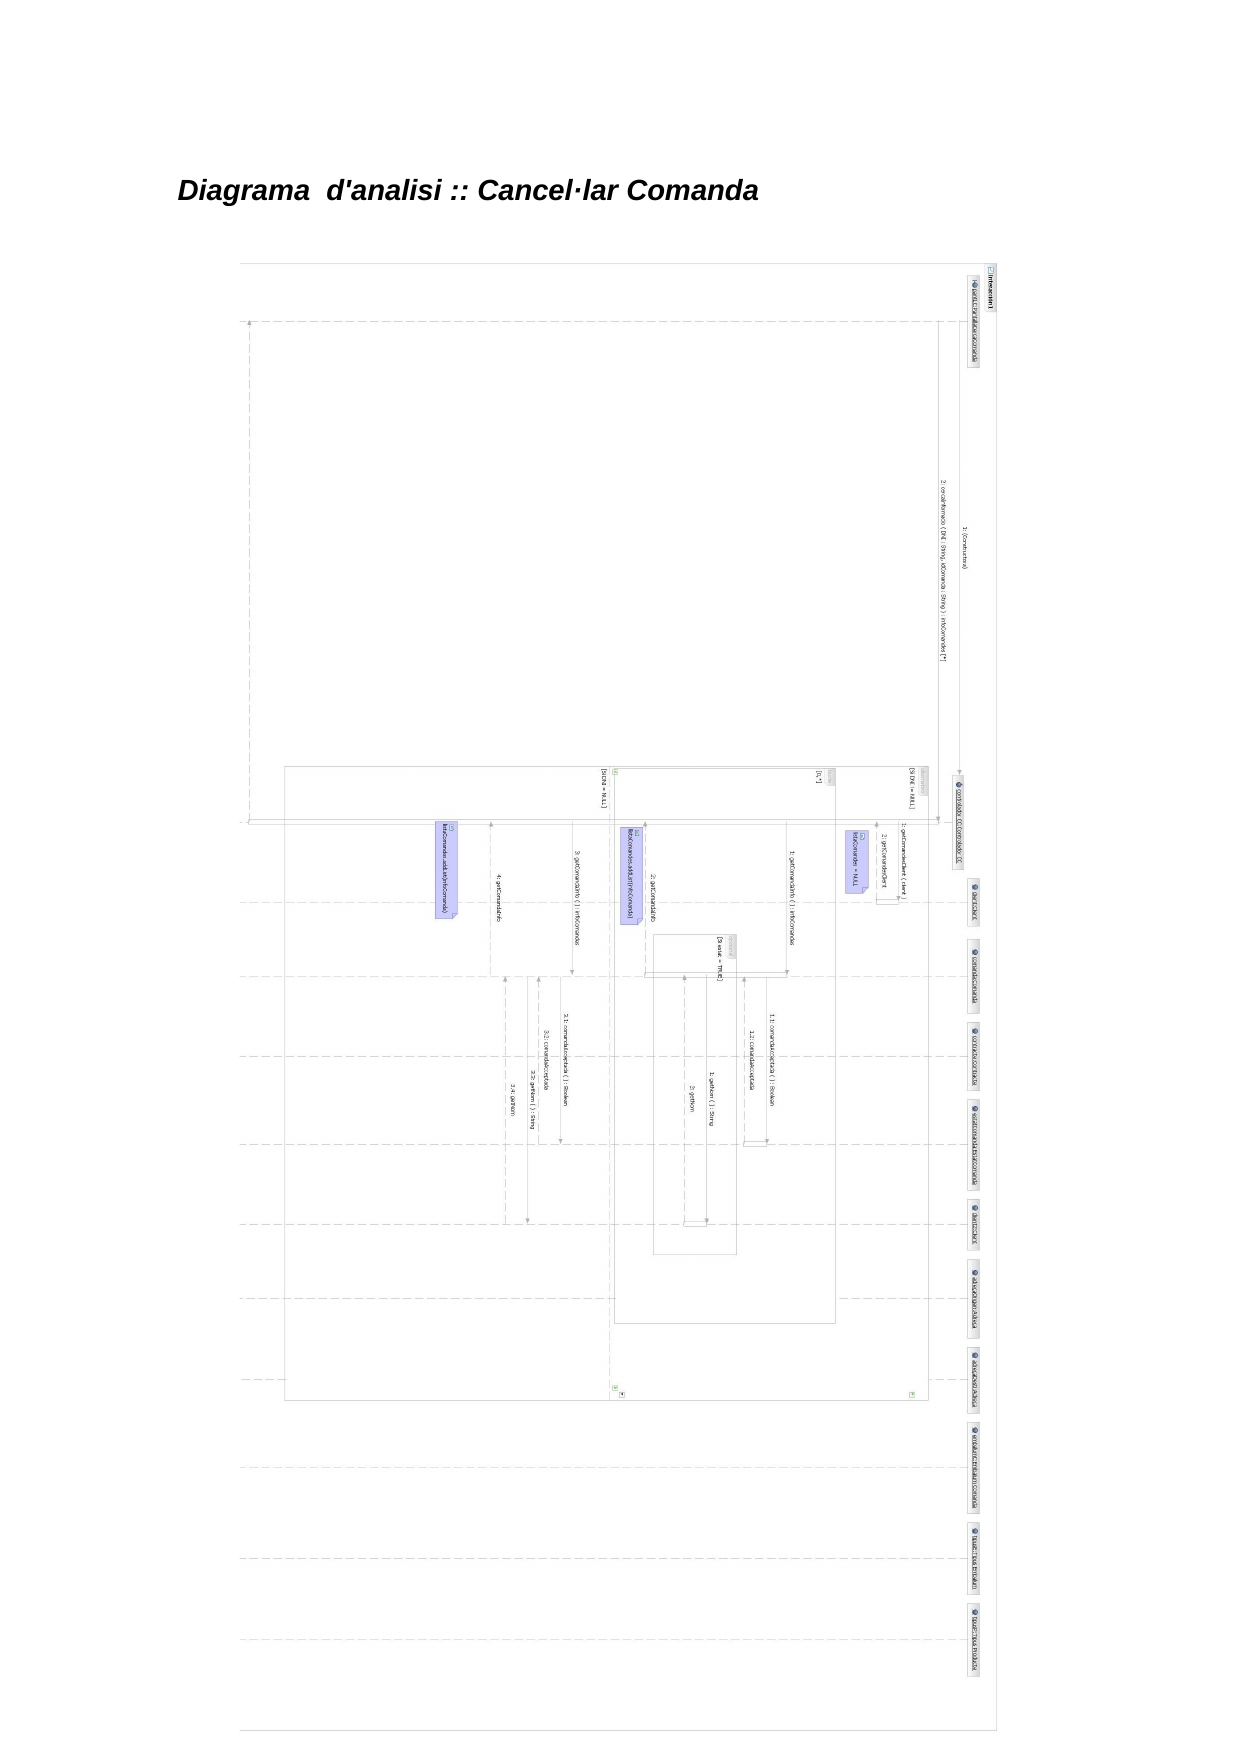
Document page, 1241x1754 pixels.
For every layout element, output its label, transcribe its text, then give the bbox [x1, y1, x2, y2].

subtitle Diagrama d'analisi :: Cancel·lar Comanda [177, 173, 1063, 206]
picture [239, 260, 1001, 1734]
